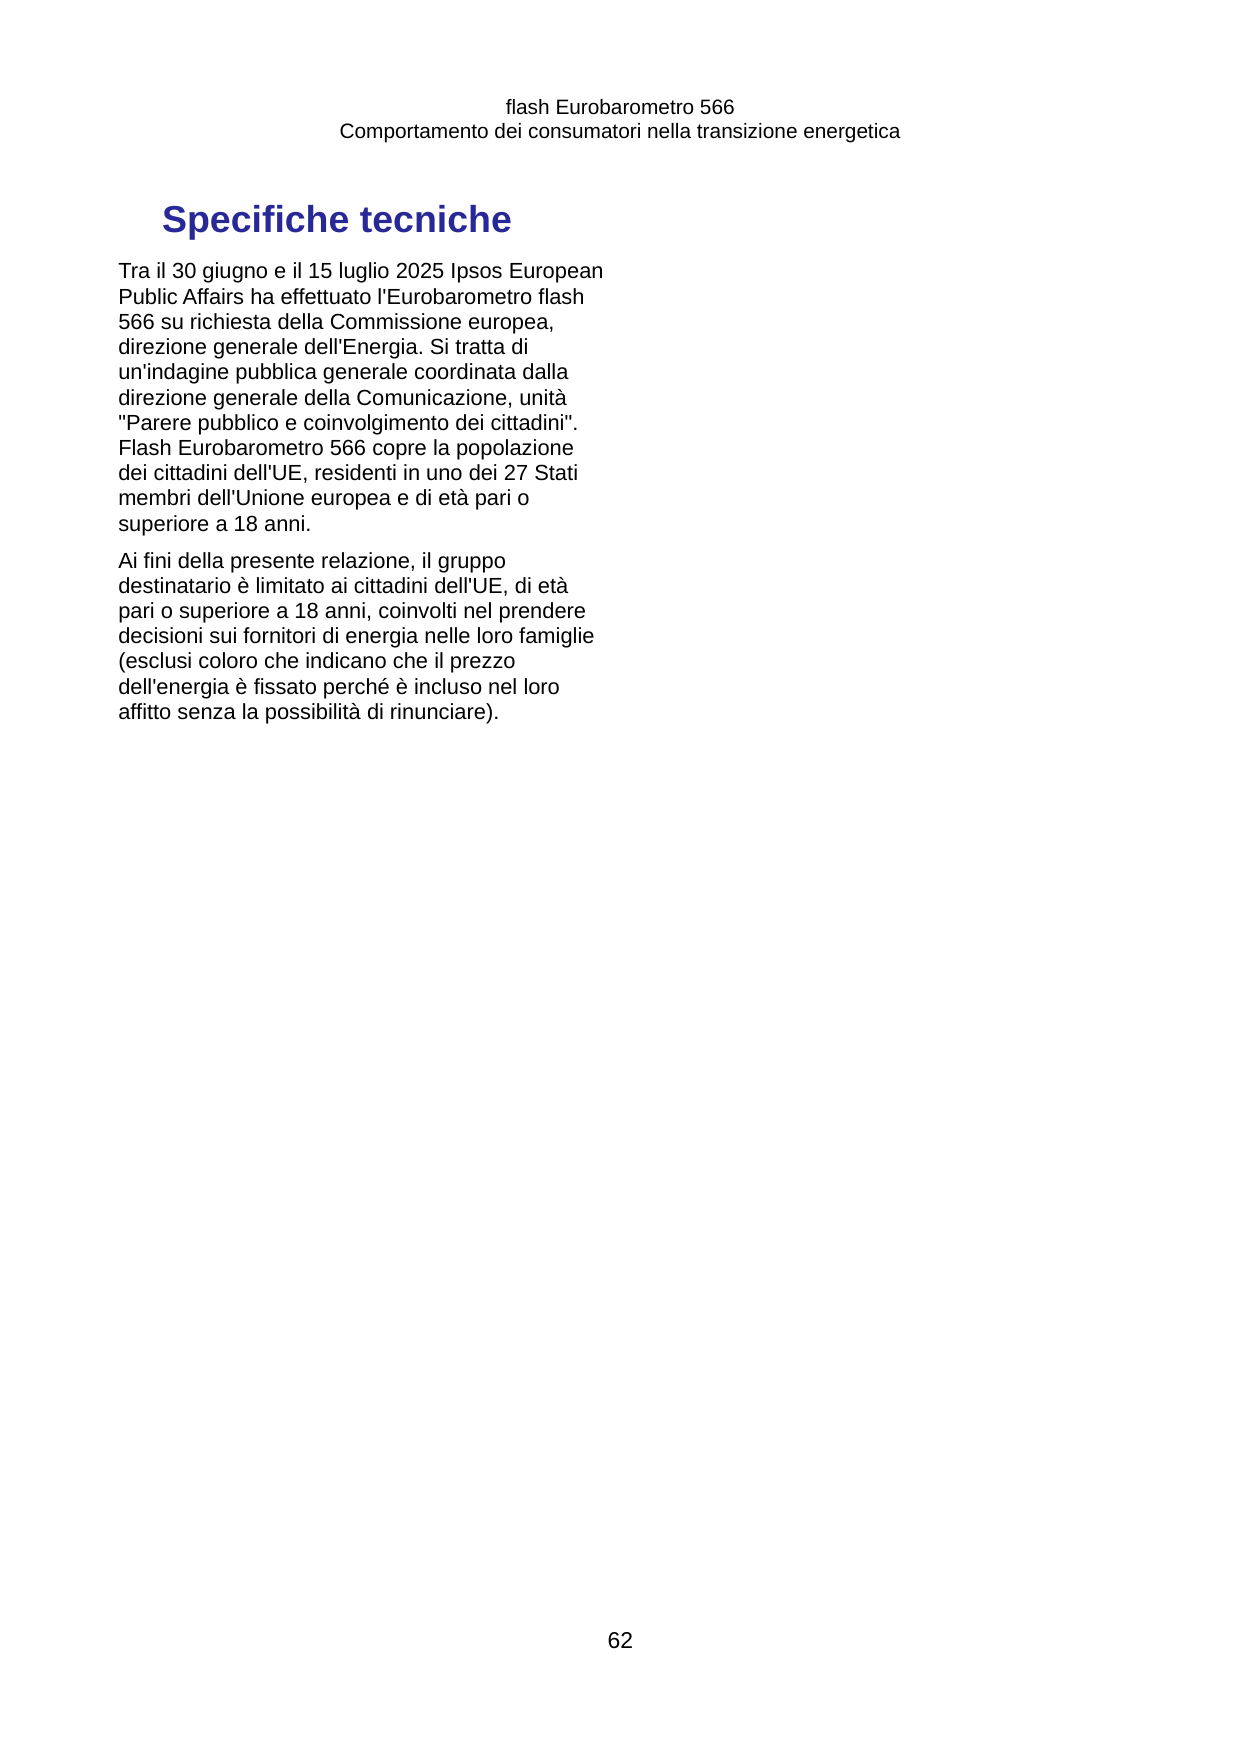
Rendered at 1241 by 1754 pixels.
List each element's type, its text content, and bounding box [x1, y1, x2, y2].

text Ai fini della presente relazione, il gruppo destinatario è limitato ai cittadini dell'UE, di età pari o superiore a 18 anni, coinvolti nel prendere decisioni sui fornitori di energia nelle loro famiglie (esclusi coloro che indicano che il prezzo dell'energia è fissato perché è incluso nel loro affitto senza la possibilità di rinunciare). [118, 548, 605, 724]
text Tra il 30 giugno e il 15 luglio 2025 Ipsos European Public Affairs ha effettuato l'Eurobarometro flash 566 su richiesta della Commissione europea, direzione generale dell'Energia. Si tratta di un'indagine pubblica generale coordinata dalla direzione generale della Comunicazione, unità "Parere pubblico e coinvolgimento dei cittadini". Flash Eurobarometro 566 copre la popolazione dei cittadini dell'UE, residenti in uno dei 27 Stati membri dell'Unione europea e di età pari o superiore a 18 anni. [118, 258, 605, 536]
subtitle Specifiche tecniche [118, 197, 1122, 240]
